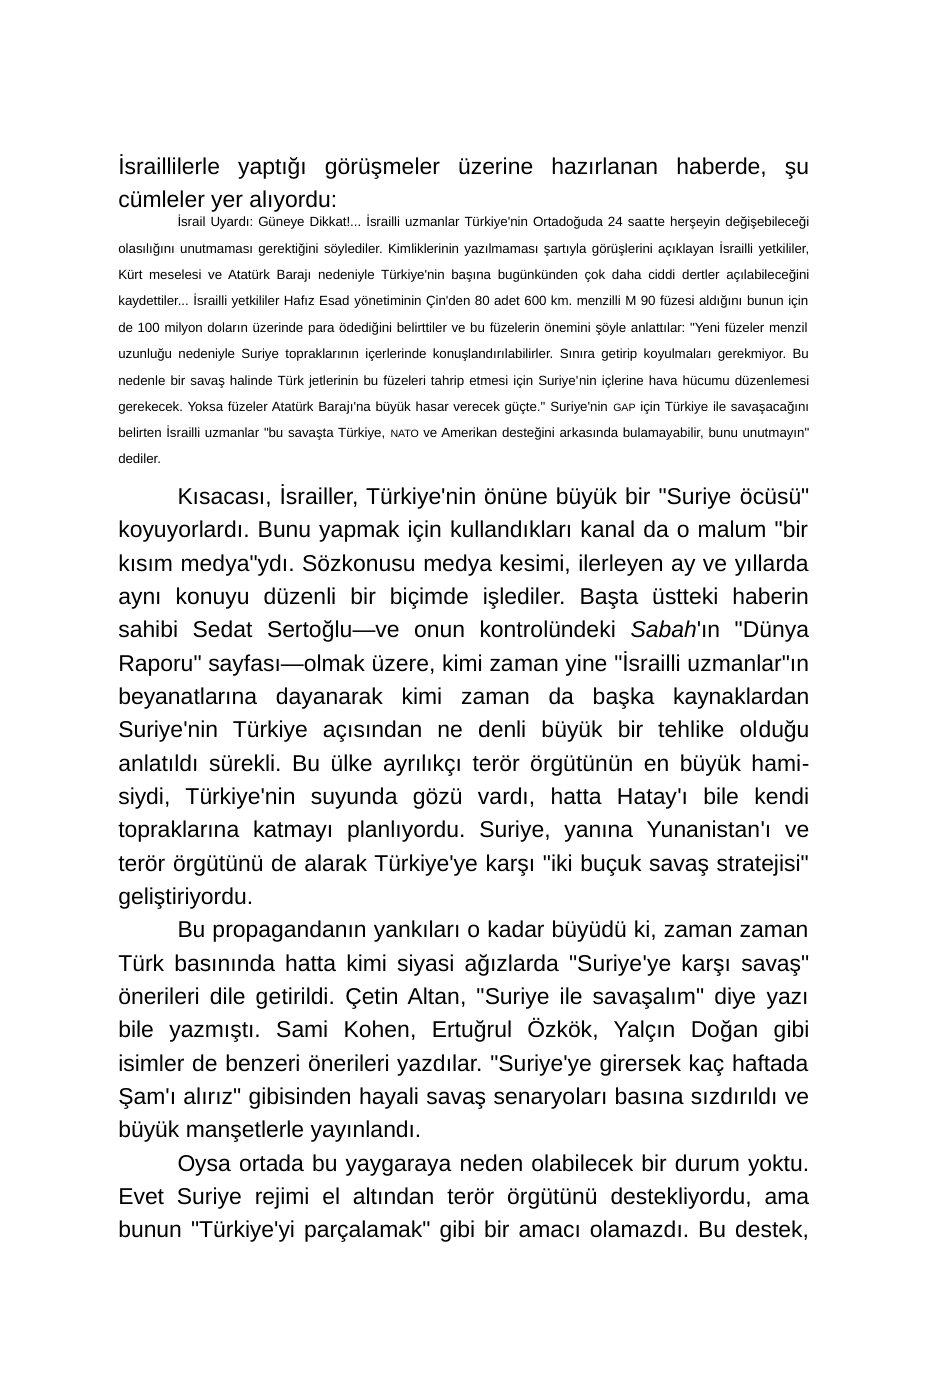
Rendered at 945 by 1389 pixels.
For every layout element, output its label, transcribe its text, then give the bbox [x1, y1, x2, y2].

text Bu propagandanın yankıları o kadar büyüdü ki, zaman zaman Türk basınında hatta kimi siyasi ağızlarda "Suriye'ye karşı savaş" önerileri dile ge­tirildi. Çetin Altan, "Suriye ile savaşalım" diye yazı bile yazmıştı. Sami Kohen, Ertuğrul Özkök, Yalçın Doğan gibi isimler de benzeri önerileri yazdılar. "Suriye'ye girersek kaç haftada Şam'ı alırız" gibisinden hayali savaş senaryo­ları basına sızdırıldı ve büyük manşetlerle yayınlandı. [118, 911, 809, 1144]
text İsrail Uyardı: Güneye Dikkat!... İsrailli uzmanlar Türkiye'nin Ortadoğuda 24 saat­te herşeyin değişebileceği olasılığını unutmaması gerektiğini söylediler. Kim­liklerinin yazılmaması şartıyla görüşlerini açıklayan İsrailli yetkililer, Kürt me­selesi ve Atatürk Barajı nedeniyle Türkiye'nin başına bugünkünden çok da­ha ciddi dertler açılabileceğini kaydettiler... İsrailli yetkililer Hafız Esad yöne­ti­minin Çin'den 80 adet 600 km. menzilli M 90 füzesi aldığını bunun için de 100 milyon doların üzerinde para ödediğini belirttiler ve bu füzelerin önemini şöyle anlattılar: "Yeni füzeler menzil uzunluğu nedeniyle Suriye topraklarının içerlerinde konuşlandırılabilirler. Sınıra getirip koyulmaları gerekmiyor. Bu nedenle bir savaş halinde Türk jetlerinin bu füzeleri tahrip etmesi için Suriye'­nin içlerine hava hücumu düzenlemesi gerekecek. Yoksa füzeler Atatürk Bara­jı'­na büyük hasar verecek güçte." Suriye'nin gap için Türkiye ile savaşacağını be­lir­ten İsrailli uzmanlar "bu savaşta Türkiye, nato ve Amerikan desteğini ar­kasında bulamayabilir, bunu unutmayın" dediler. [118, 214, 809, 478]
text İsraillilerle yaptığı görüş­me­ler üzerine hazırlanan haberde, şu cümleler yer alıyordu: [118, 148, 809, 214]
text Oysa ortada bu yaygaraya neden olabilecek bir durum yoktu. Evet Suriye rejimi el altından terör örgütünü destekliyordu, ama bunun "Tür­kiye'yi parçalamak" gibi bir amacı olamazdı. Bu destek, [118, 1144, 809, 1244]
text Kısacası, İsrailler, Türkiye'nin önüne büyük bir "Suriye öcüsü" koyu­yor­lardı. Bunu yapmak için kullandıkları kanal da o malum "bir kısım med­ya"ydı. Sözkonusu medya kesimi, ilerleyen ay ve yıllarda aynı konuyu dü­zen­li bir biçimde işlediler. Başta üstteki haberin sahibi Sedat Sertoğlu—ve onun kontrolündeki Sabah'ın "Dünya Raporu" sayfası—olmak üzere, kimi za­man yine "İsrailli uzmanlar"ın beyanatlarına dayanarak kimi zaman da baş­ka kaynaklardan Suriye'nin Türkiye açısından ne denli büyük bir tehlike ol­duğu anlatıldı sürekli. Bu ülke ayrılıkçı terör örgütünün en büyük hami­siydi, Türkiye'nin suyunda gözü vardı, hatta Hatay'ı bile kendi topraklarına katmayı planlıyordu. Suriye, yanına Yunanistan'ı ve terör örgütünü de ala­rak Türkiye'ye karşı "iki buçuk savaş stratejisi" geliştiriyordu. [118, 478, 809, 911]
